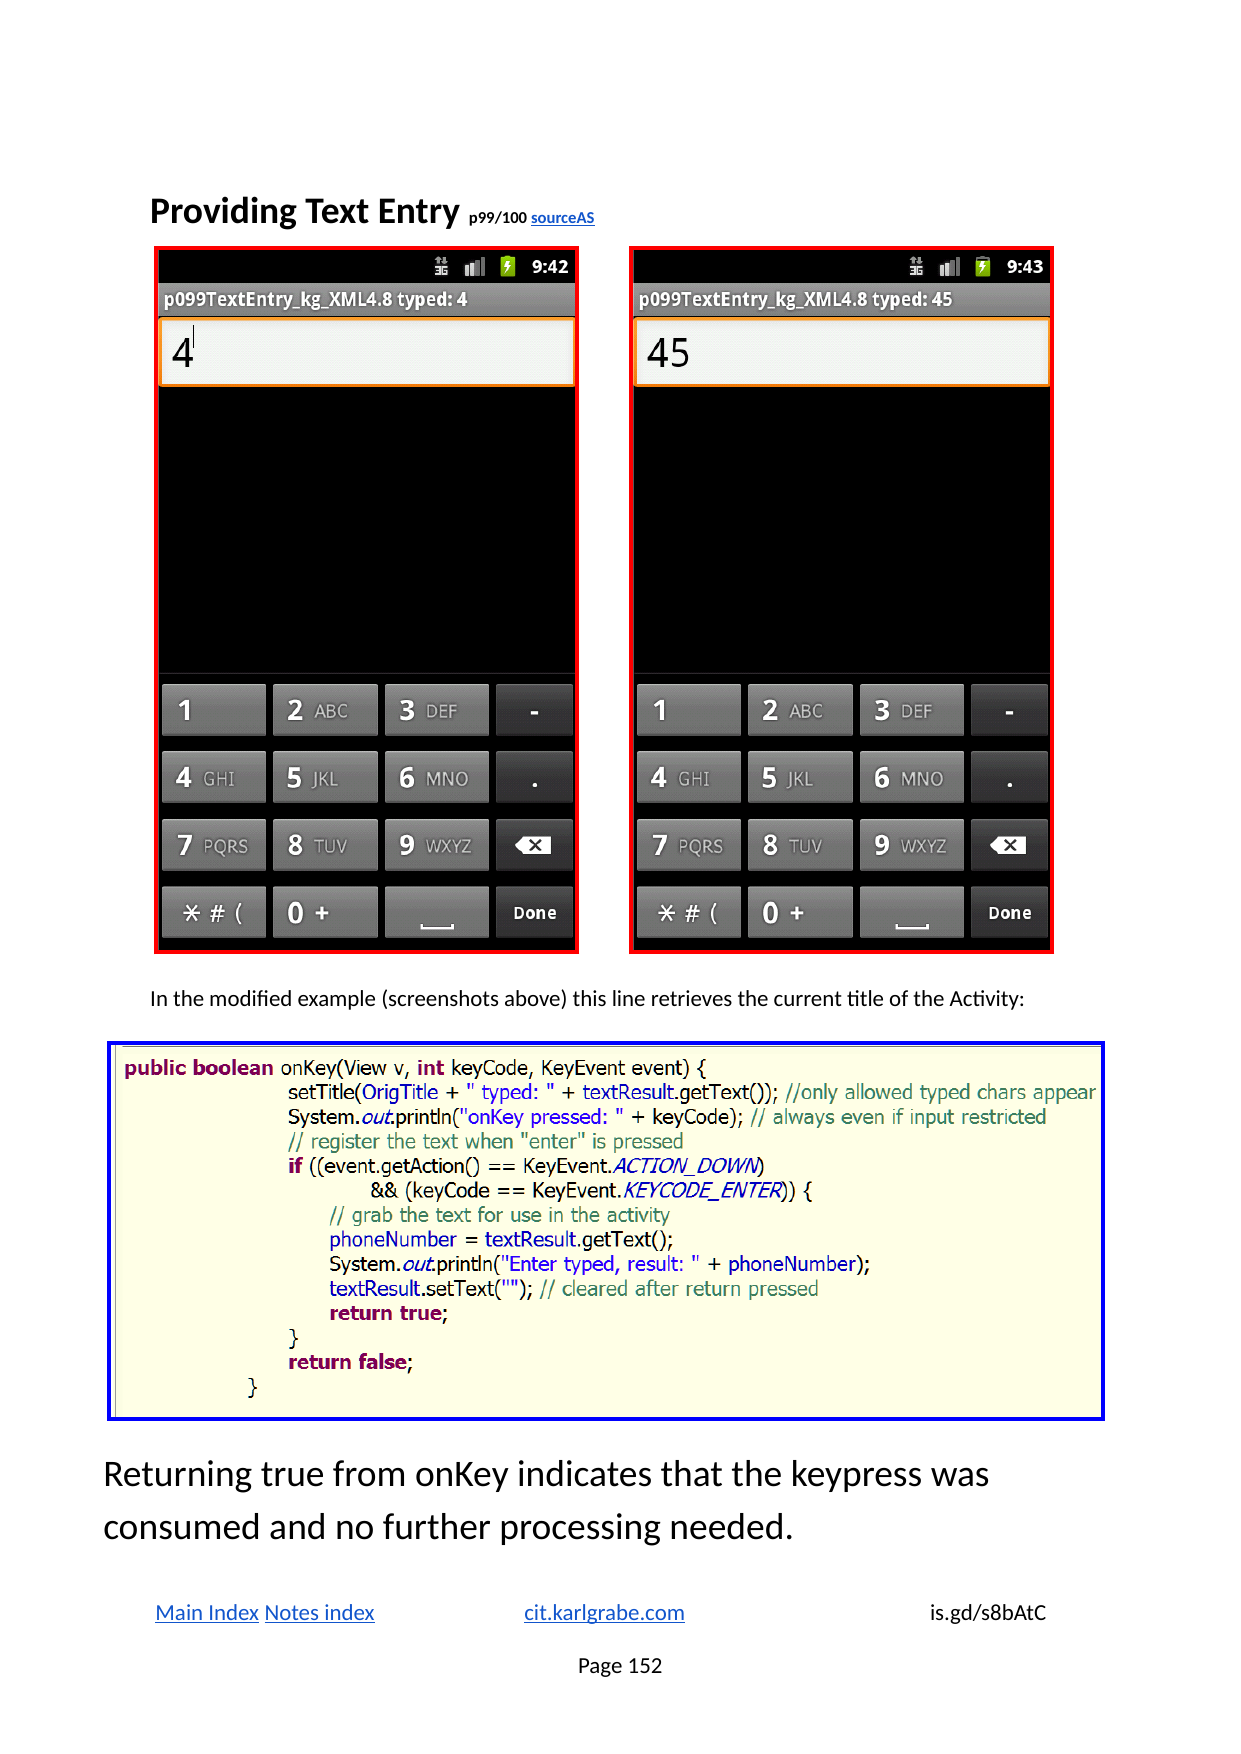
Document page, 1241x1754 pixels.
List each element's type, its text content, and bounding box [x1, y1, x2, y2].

picture [633, 250, 1050, 950]
subtitle Providing Text Entry p99/100 sourceAS [150, 187, 1090, 233]
text In the modified example (screenshots above) this line retrieves the current title of the Activity: [150, 984, 1090, 1012]
text Returning true from onKey indicates that the keypress was consumed and no further processing needed. [103, 1450, 1090, 1549]
picture [111, 1045, 1101, 1417]
picture [158, 250, 575, 950]
